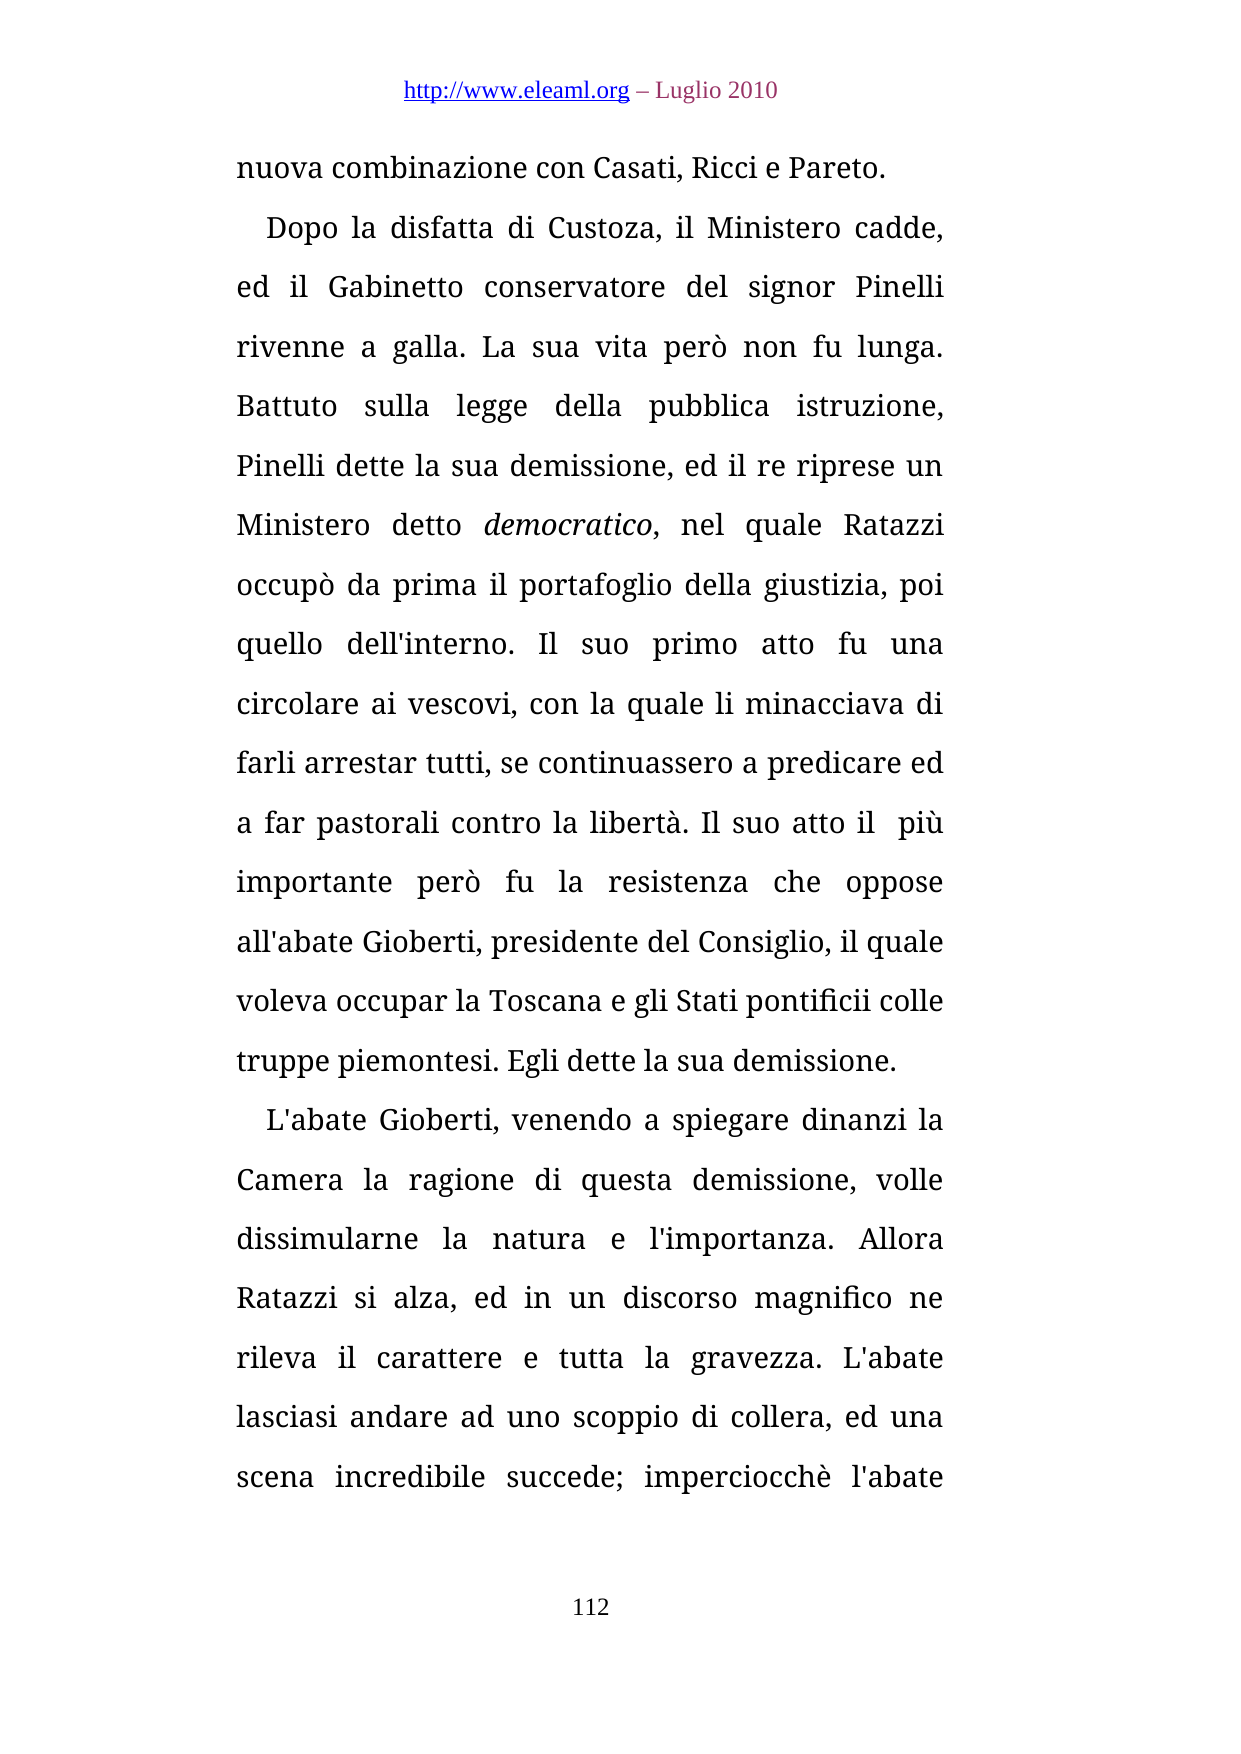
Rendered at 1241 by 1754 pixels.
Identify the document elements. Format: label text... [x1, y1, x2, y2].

text Dopo la disfatta di Custoza, il Ministero cadde, ed il Gabinetto conservatore del signor Pinelli rivenne a galla. La sua vita però non fu lunga. Battuto sulla legge della pubblica istruzione, Pinelli dette la sua demissione, ed il re riprese un Ministero detto democratico, nel quale Ratazzi occupò da prima il portafoglio della giustizia, poi quello dell'interno. Il suo primo atto fu una circolare ai vescovi, con la quale li minacciava di farli arrestar tutti, se continuassero a predicare ed a far pastorali contro la libertà. Il suo atto il più importante però fu la resistenza che oppose all'abate Gioberti, presidente del Consiglio, il quale voleva occupar la Toscana e gli Stati pontificii colle truppe piemontesi. Egli dette la sua demissione. [236, 207, 945, 1079]
text L'abate Gioberti, venendo a spiegare dinanzi la Camera la ragione di questa demissione, volle dissimularne la natura e l'importanza. Allora Ratazzi si alza, ed in un discorso magnifico ne rileva il carattere e tutta la gravezza. L'abate lasciasi andare ad uno scoppio di collera, ed una scena incredibile succede; imperciocchè l'abate [236, 1099, 945, 1496]
text nuova combinazione con Casati, Ricci e Pareto. [236, 148, 945, 187]
